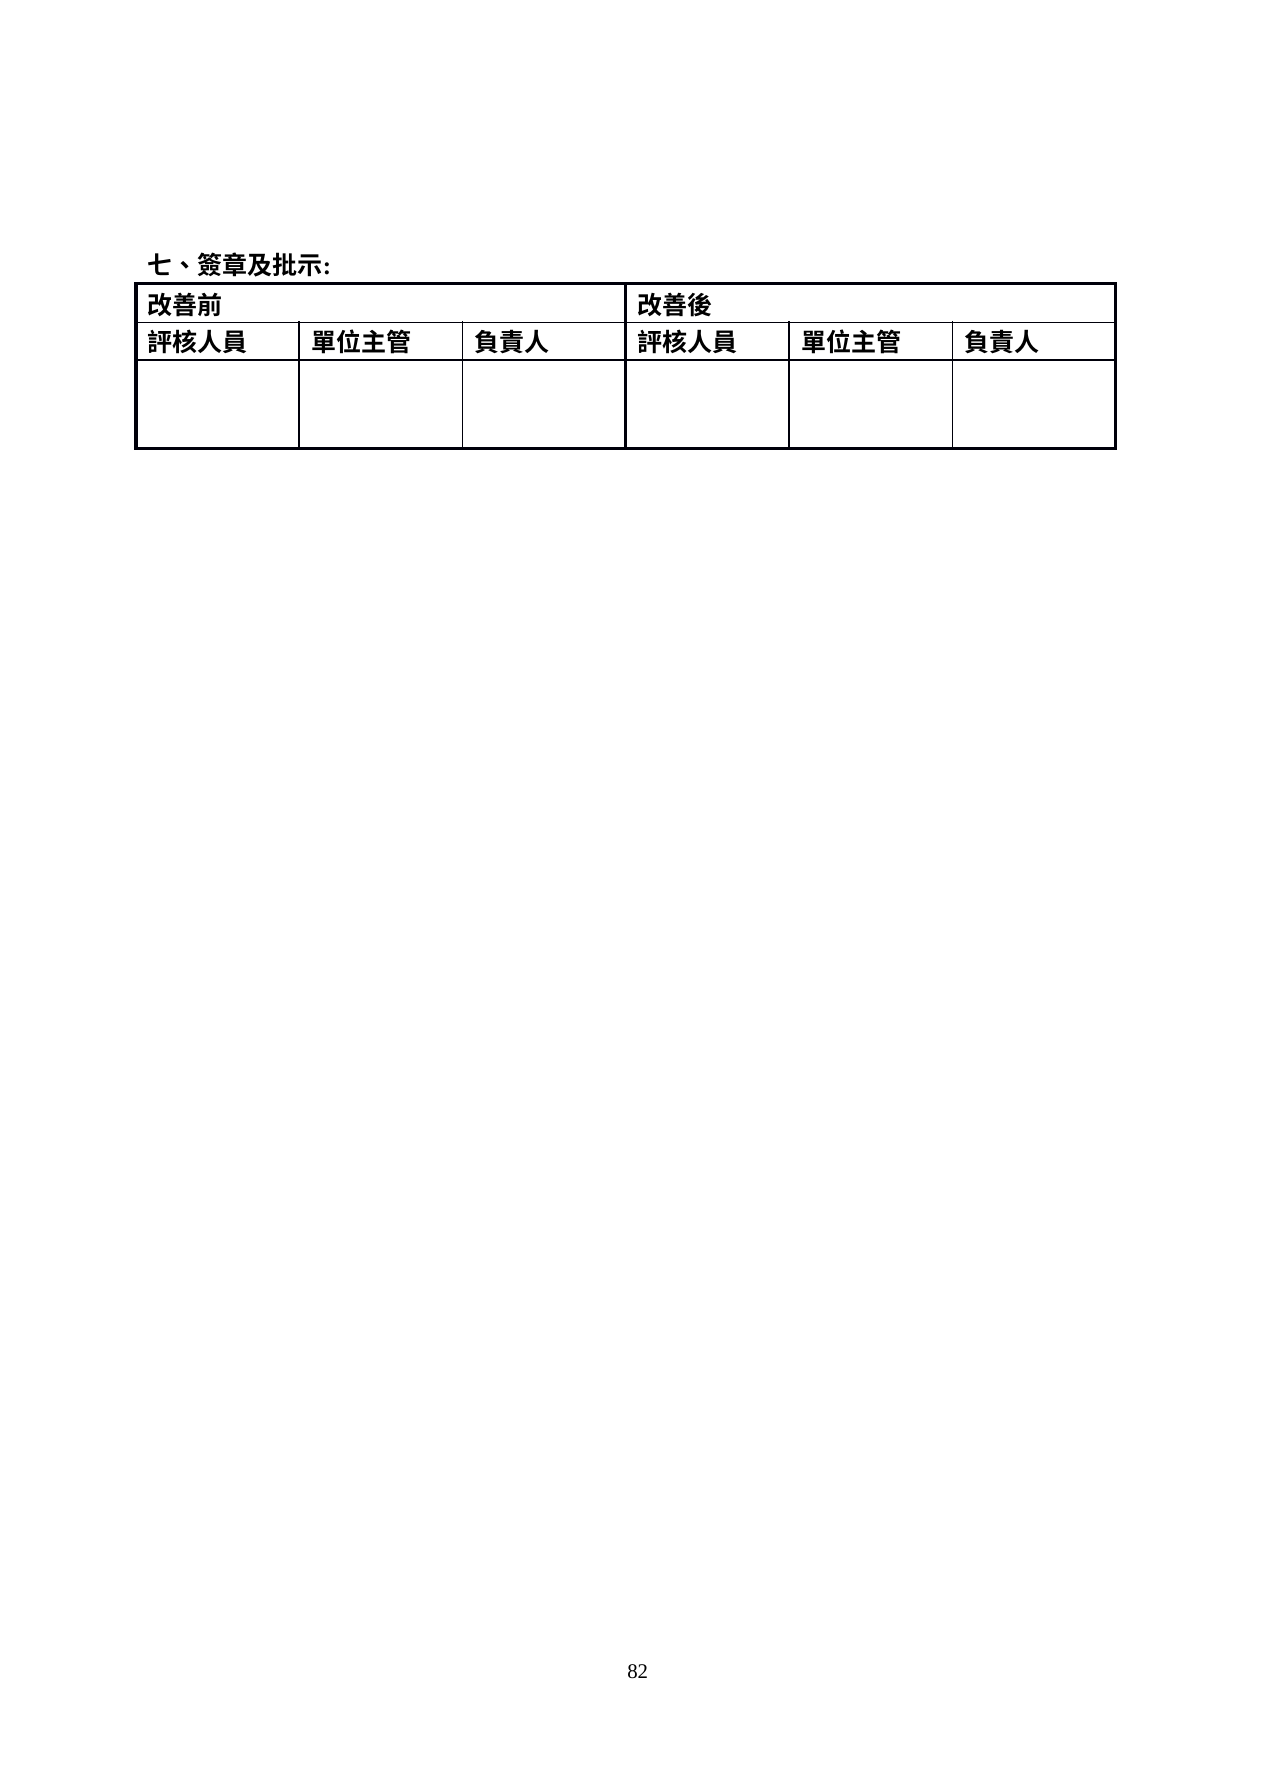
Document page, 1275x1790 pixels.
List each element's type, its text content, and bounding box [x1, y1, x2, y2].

table_header 改善後 [627, 285, 1114, 321]
text 七、簽章及批示: [148, 246, 1127, 282]
table_cell 評核人員 [138, 323, 298, 359]
table_cell 單位主管 [300, 323, 462, 359]
table_cell [138, 361, 298, 447]
table_cell 單位主管 [790, 323, 952, 359]
table_cell 負責人 [463, 323, 624, 359]
table_cell [300, 361, 462, 447]
table_cell [953, 361, 1114, 447]
table_cell 評核人員 [627, 323, 788, 359]
table_cell [463, 361, 624, 447]
table_header 改善前 [138, 285, 624, 321]
table_cell [627, 361, 788, 447]
table_cell [790, 361, 952, 447]
table_cell 負責人 [953, 323, 1114, 359]
